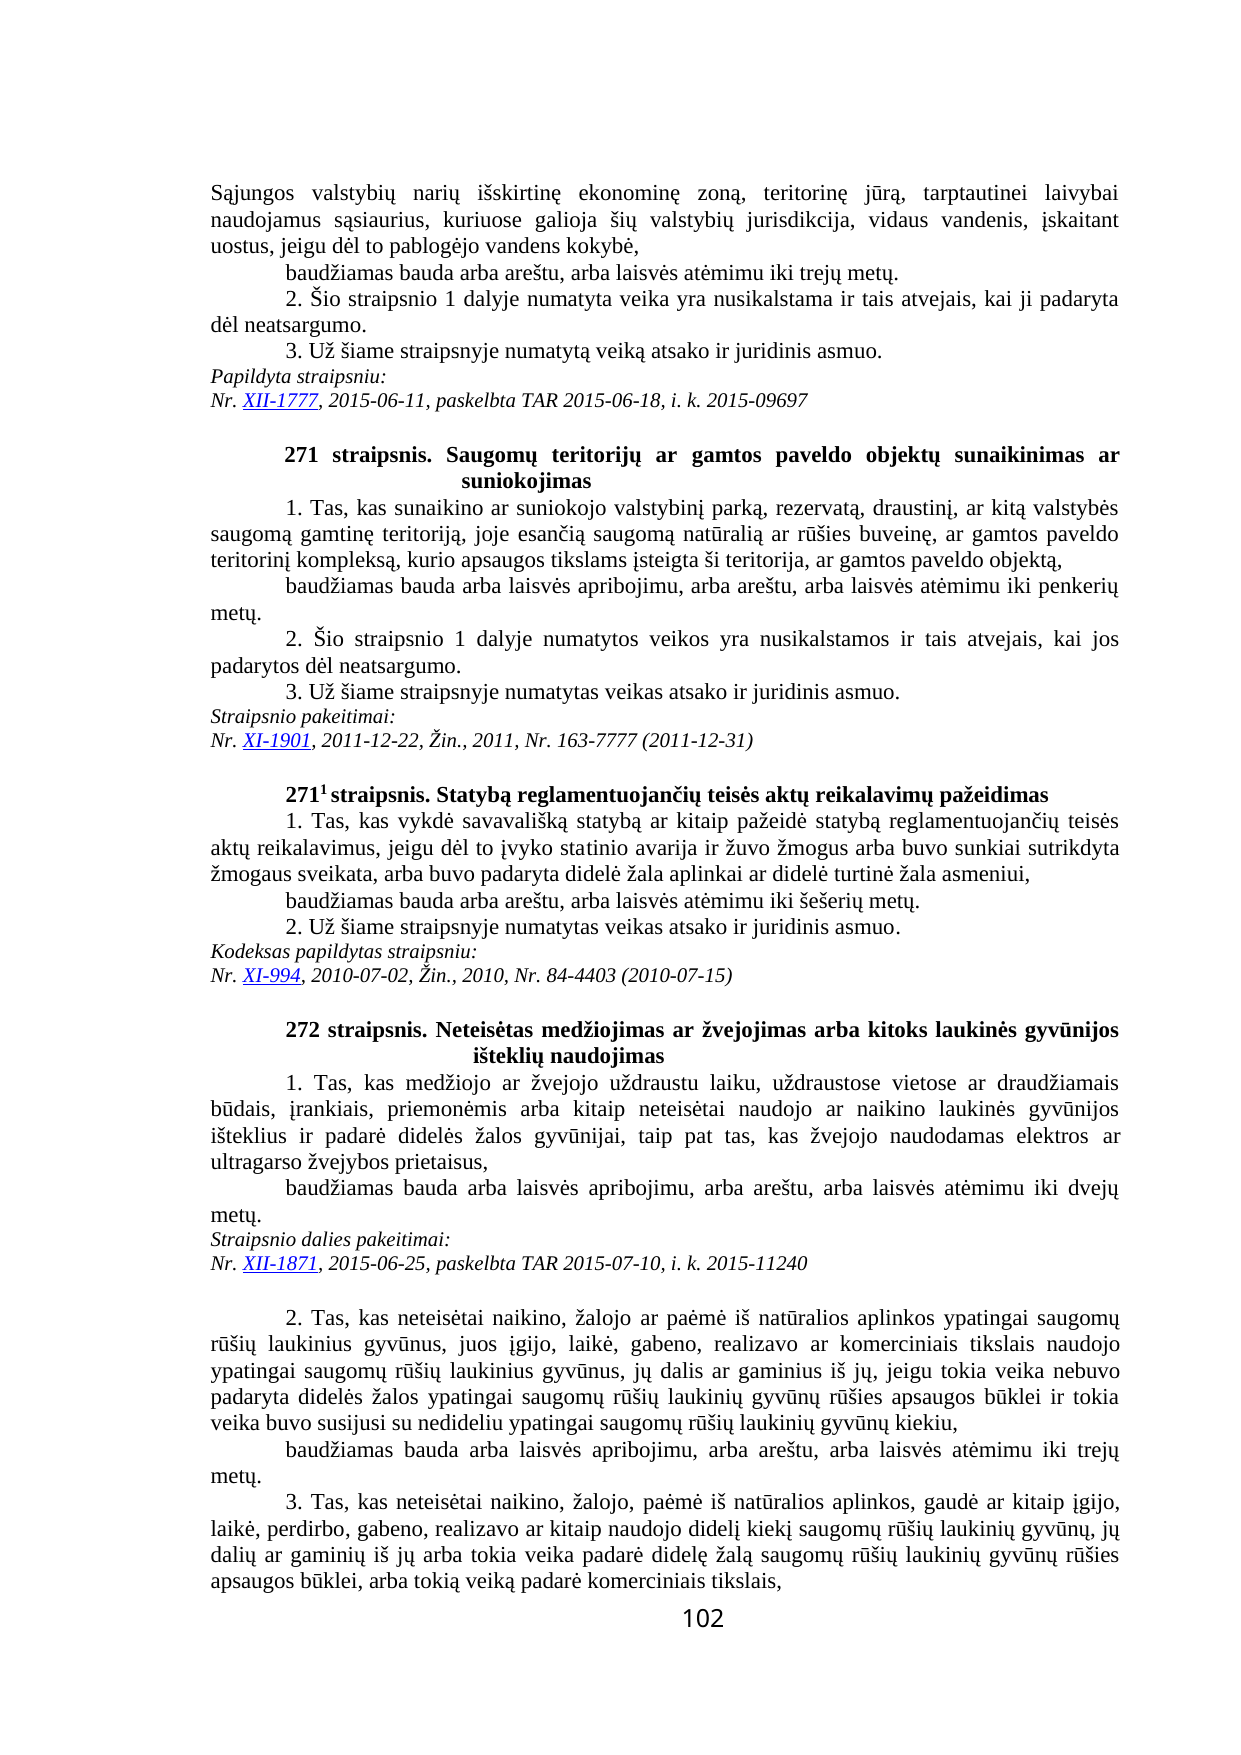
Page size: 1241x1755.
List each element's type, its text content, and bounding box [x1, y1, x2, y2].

text 271 straipsnis. Saugomų teritorijų ar gamtos paveldo objektų sunaikinimas ar suniokojimas [284, 441, 1120, 493]
text 2. Tas, kas neteisėtai naikino, žalojo ar paėmė iš natūralios aplinkos ypatingai saugomų rūšių laukinius gyvūnus, juos įgijo, laikė, gabeno, realizavo ar komerciniais tikslais naudojo ypatingai saugomų rūšių laukinius gyvūnus, jų dalis ar gaminius iš jų, jeigu tokia veika nebuvo padaryta didelės žalos ypatingai saugomų rūšių laukinių gyvūnų rūšies apsaugos būklei ir tokia veika buvo susijusi su nedideliu ypatingai saugomų rūšių laukinių gyvūnų kiekiu, [210, 1304, 1120, 1436]
text Straipsnio pakeitimai: [210, 704, 1120, 728]
text Sąjungos valstybių narių išskirtinę ekonominę zoną, teritorinę jūrą, tarptautinei laivybai naudojamus sąsiaurius, kuriuose galioja šių valstybių jurisdikcija, vidaus vandenis, įskaitant uostus, jeigu dėl to pablogėjo vandens kokybė, [210, 179, 1120, 258]
text 1. Tas, kas vykdė savavališką statybą ar kitaip pažeidė statybą reglamentuojančių teisės aktų reikalavimus, jeigu dėl to įvyko statinio avarija ir žuvo žmogus arba buvo sunkiai sutrikdyta žmogaus sveikata, arba buvo padaryta didelė žala aplinkai ar didelė turtinė žala asmeniui, [210, 808, 1120, 887]
text baudžiamas bauda arba laisvės apribojimu, arba areštu, arba laisvės atėmimu iki penkerių metų. [210, 573, 1120, 625]
text Straipsnio dalies pakeitimai: [210, 1227, 1120, 1251]
text baudžiamas bauda arba laisvės apribojimu, arba areštu, arba laisvės atėmimu iki trejų metų. [210, 1436, 1120, 1488]
text baudžiamas bauda arba areštu, arba laisvės atėmimu iki trejų metų. [210, 258, 1120, 285]
text 2711 straipsnis. Statybą reglamentuojančių teisės aktų reikalavimų pažeidimas [285, 781, 1120, 808]
text 3. Už šiame straipsnyje numatytą veiką atsako ir juridinis asmuo. [210, 338, 1120, 364]
text 3. Už šiame straipsnyje numatytas veikas atsako ir juridinis asmuo. [210, 678, 1120, 704]
text 272 straipsnis. Neteisėtas medžiojimas ar žvejojimas arba kitoks laukinės gyvūnijos išteklių naudojimas [285, 1016, 1120, 1069]
text baudžiamas bauda arba laisvės apribojimu, arba areštu, arba laisvės atėmimu iki dvejų metų. [210, 1174, 1120, 1227]
text baudžiamas bauda arba areštu, arba laisvės atėmimu iki šešerių metų. [210, 887, 1120, 913]
text Nr. XII-1777, 2015-06-11, paskelbta TAR 2015-06-18, i. k. 2015-09697 [210, 388, 1120, 412]
text Papildyta straipsniu: [210, 364, 1120, 388]
text 2. Šio straipsnio 1 dalyje numatyta veika yra nusikalstama ir tais atvejais, kai ji padaryta dėl neatsargumo. [210, 285, 1120, 338]
text 2. Už šiame straipsnyje numatytas veikas atsako ir juridinis asmuo. [210, 913, 1120, 939]
text Nr. XI-1901, 2011-12-22, Žin., 2011, Nr. 163-7777 (2011-12-31) [210, 728, 1120, 752]
text Kodeksas papildytas straipsniu: [210, 939, 1120, 963]
text Nr. XII-1871, 2015-06-25, paskelbta TAR 2015-07-10, i. k. 2015-11240 [210, 1251, 1120, 1275]
text 3. Tas, kas neteisėtai naikino, žalojo, paėmė iš natūralios aplinkos, gaudė ar kitaip įgijo, laikė, perdirbo, gabeno, realizavo ar kitaip naudojo didelį kiekį saugomų rūšių laukinių gyvūnų, jų dalių ar gaminių iš jų arba tokia veika padarė didelę žalą saugomų rūšių laukinių gyvūnų rūšies apsaugos būklei, arba tokią veiką padarė komerciniais tikslais, [210, 1488, 1120, 1594]
text Nr. XI-994, 2010-07-02, Žin., 2010, Nr. 84-4403 (2010-07-15) [210, 963, 1120, 987]
text 2. Šio straipsnio 1 dalyje numatytos veikos yra nusikalstamos ir tais atvejais, kai jos padarytos dėl neatsargumo. [210, 625, 1120, 678]
text 1. Tas, kas sunaikino ar suniokojo valstybinį parką, rezervatą, draustinį, ar kitą valstybės saugomą gamtinę teritoriją, joje esančią saugomą natūralią ar rūšies buveinę, ar gamtos paveldo teritorinį kompleksą, kurio apsaugos tikslams įsteigta ši teritorija, ar gamtos paveldo objektą, [210, 493, 1120, 573]
text 1. Tas, kas medžiojo ar žvejojo uždraustu laiku, uždraustose vietose ar draudžiamais būdais, įrankiais, priemonėmis arba kitaip neteisėtai naudojo ar naikino laukinės gyvūnijos išteklius ir padarė didelės žalos gyvūnijai, taip pat tas, kas žvejojo naudodamas elektros ar ultragarso žvejybos prietaisus, [210, 1069, 1120, 1174]
